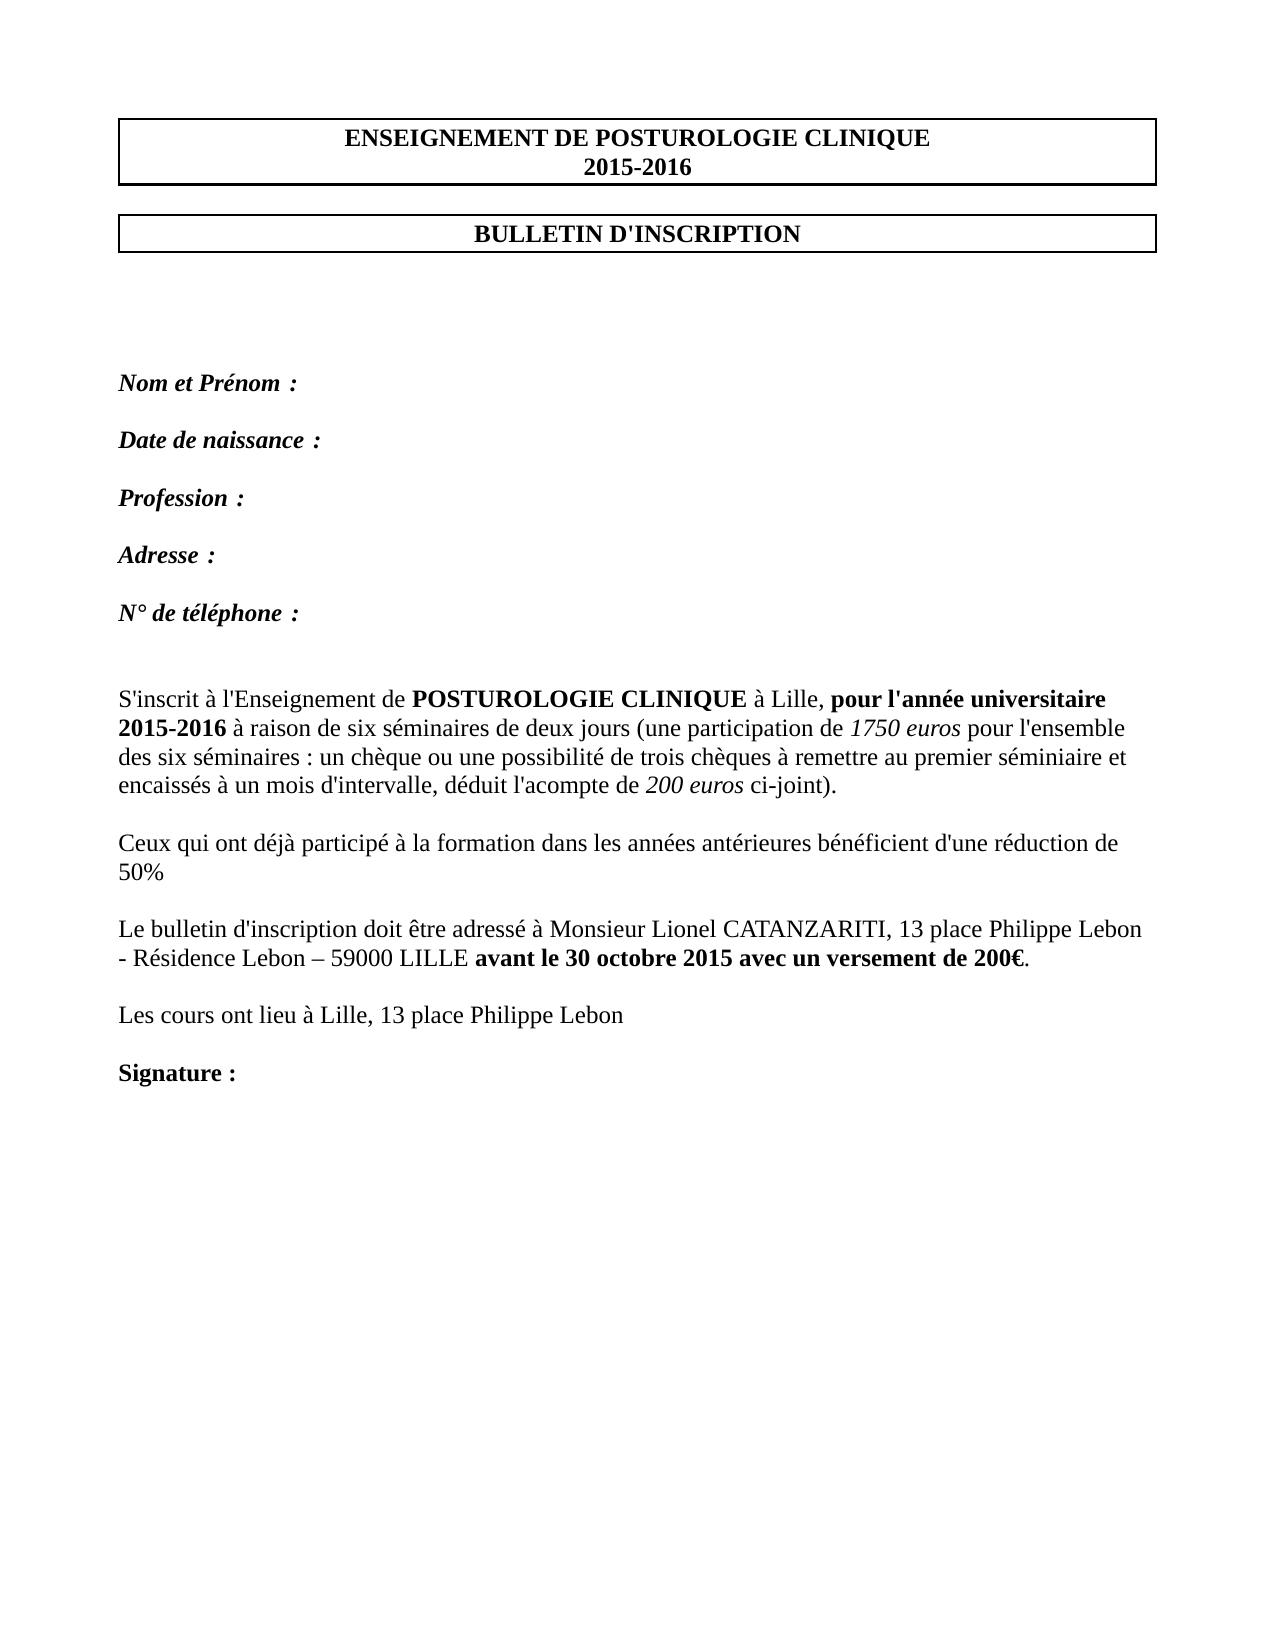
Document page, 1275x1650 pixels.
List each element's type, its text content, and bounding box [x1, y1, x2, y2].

text Nom et Prénom : [118, 368, 1157, 397]
text S'inscrit à l'Enseignement de POSTUROLOGIE CLINIQUE à Lille, pour l'année universitaire 2015-2016 à raison de six séminaires de deux jours (une participation de 1750 euros pour l'ensemble des six séminaires : un chèque ou une possibilité de trois chèques à remettre au premier séminiaire et encaissés à un mois d'intervalle, déduit l'acompte de 200 euros ci-joint). [118, 684, 1157, 799]
text Profession : [118, 483, 1157, 512]
text BULLETIN D'INSCRIPTION [120, 216, 1155, 251]
text Ceux qui ont déjà participé à la formation dans les années antérieures bénéficient d'une réduction de 50% [118, 828, 1157, 886]
text 2015-2016 [120, 147, 1155, 183]
text Le bulletin d'inscription doit être adressé à Monsieur Lionel CATANZARITI, 13 place Philippe Lebon - Résidence Lebon – 59000 LILLE avant le 30 octobre 2015 avec un versement de 200€. [118, 914, 1157, 972]
text Les cours ont lieu à Lille, 13 place Philippe Lebon [118, 1001, 1157, 1029]
text ENSEIGNEMENT DE POSTUROLOGIE CLINIQUE [120, 120, 1155, 147]
text N° de téléphone : [118, 598, 1157, 627]
text Date de naissance : [118, 426, 1157, 454]
text Adresse : [118, 541, 1157, 569]
text Signature : [118, 1058, 1157, 1087]
